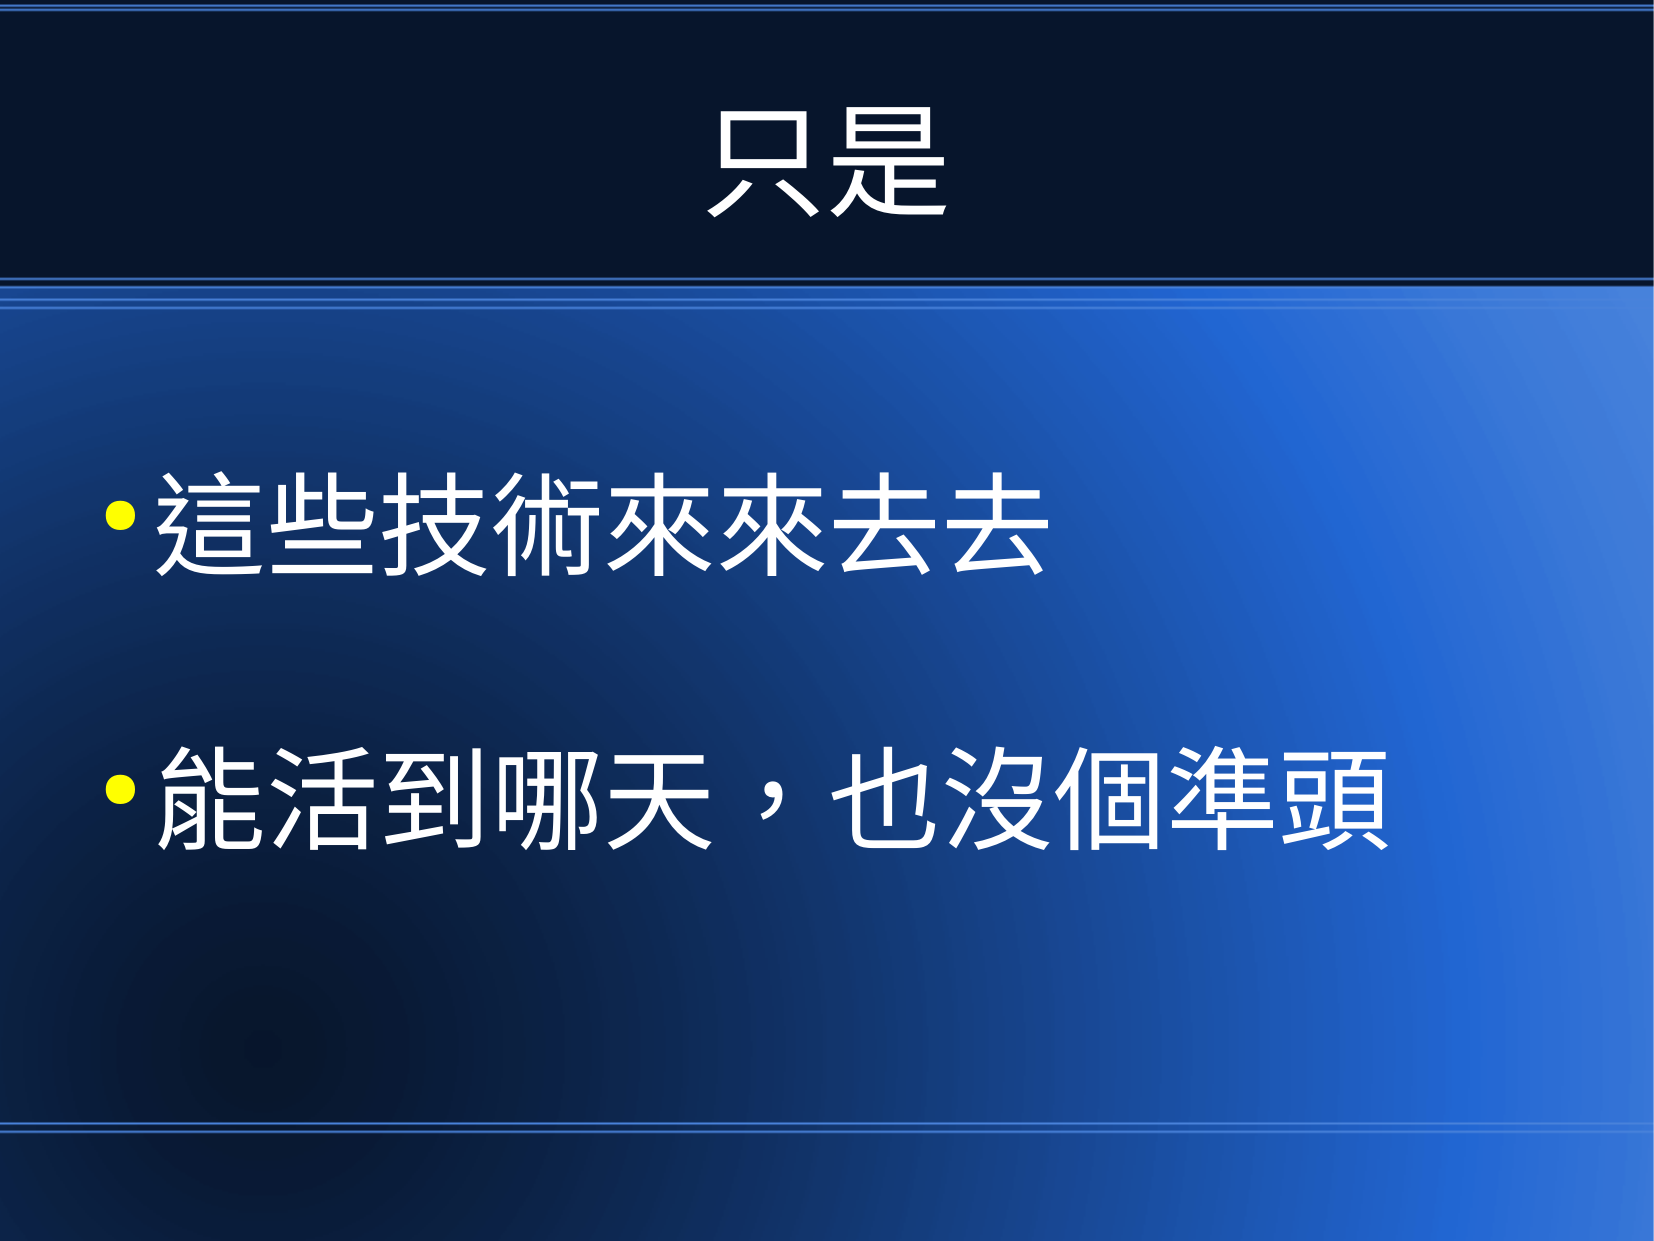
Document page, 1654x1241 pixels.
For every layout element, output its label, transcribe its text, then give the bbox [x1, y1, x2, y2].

picture [0, 0, 1654, 1241]
list 這些技術來來去去 能活到哪天，也沒個準頭 [82, 355, 1571, 1241]
title 只是 [82, 49, 1571, 257]
